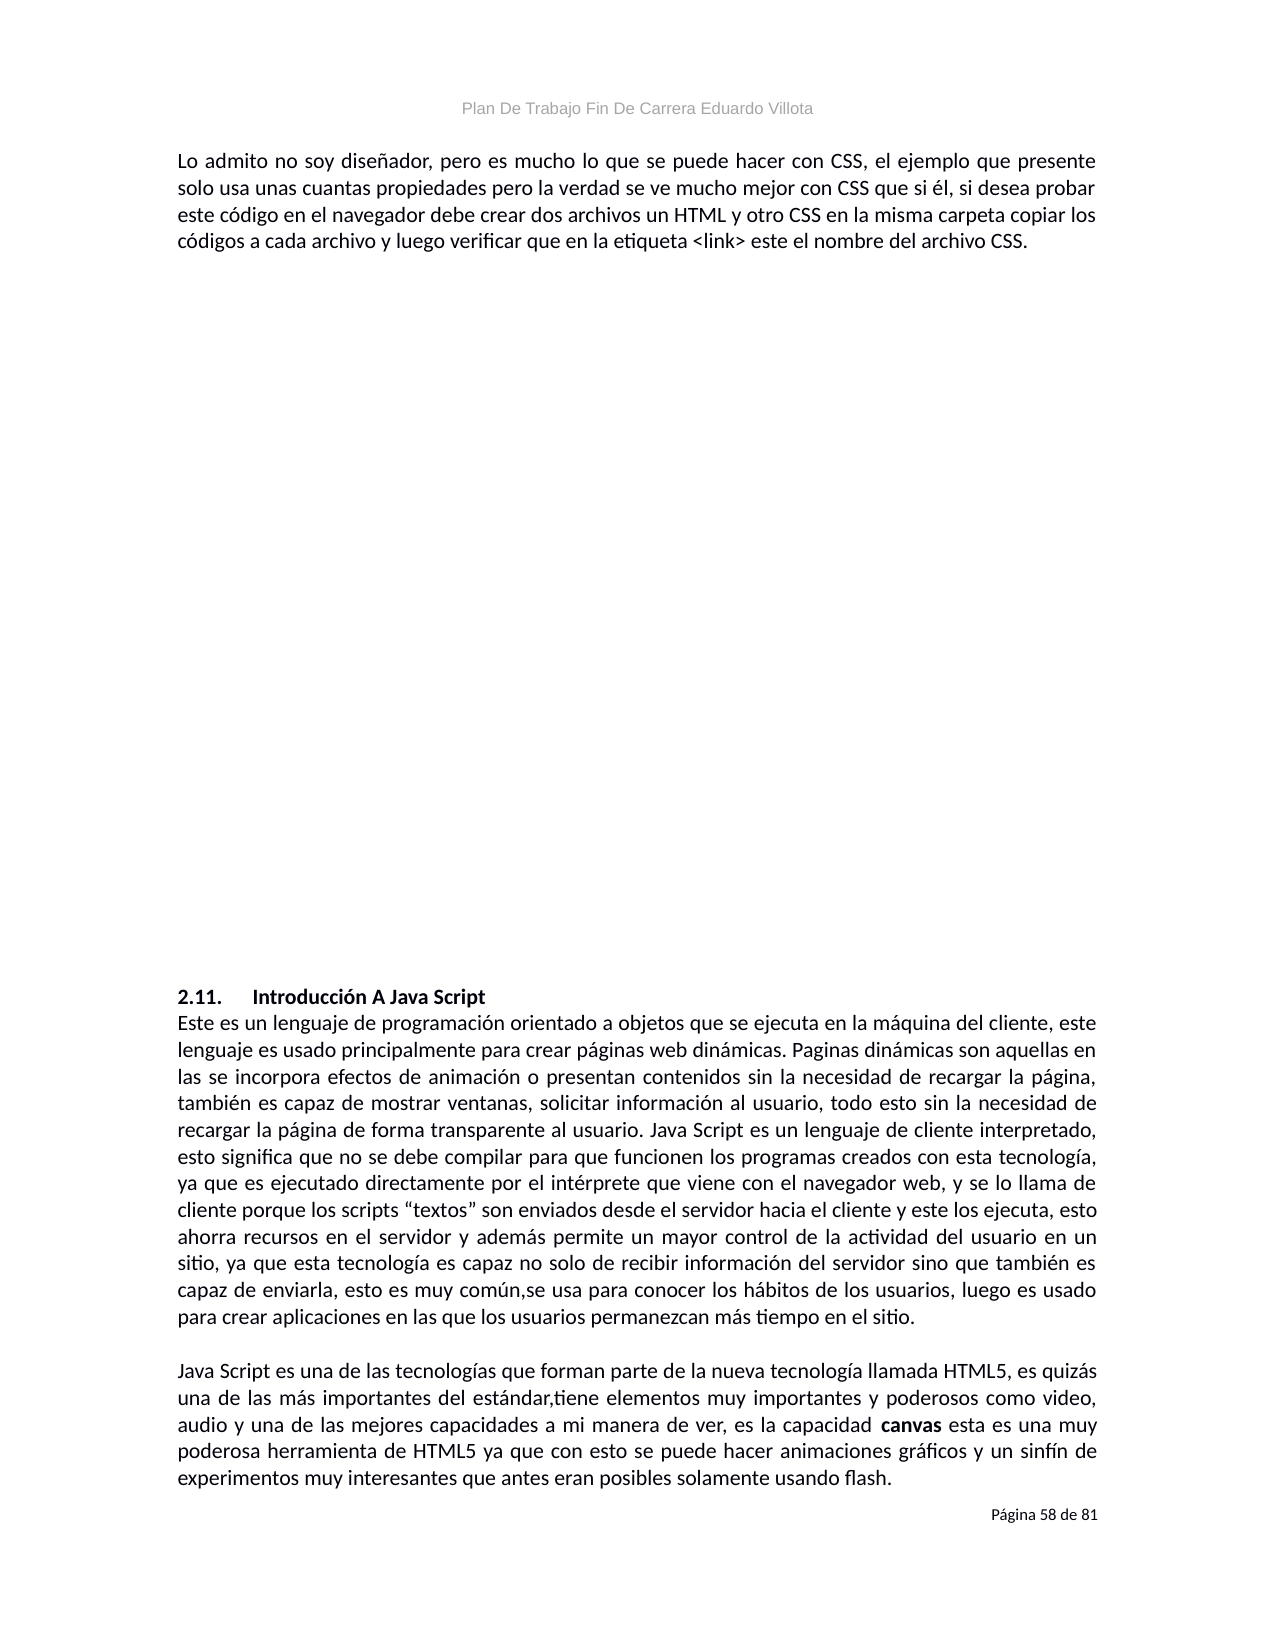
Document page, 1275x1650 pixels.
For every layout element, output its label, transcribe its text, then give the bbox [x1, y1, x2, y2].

text Java Script es una de las tecnologías que forman parte de la nueva tecnología llamada HTML5, es quizás una de las más importantes del estándar,tiene elementos muy importantes y poderosos como video, audio y una de las mejores capacidades a mi manera de ver, es la capacidad canvas esta es una muy poderosa herramienta de HTML5 ya que con esto se puede hacer animaciones gráficos y un sinfín de experimentos muy interesantes que antes eran posibles solamente usando flash. [177, 1357, 1098, 1491]
text Este es un lenguaje de programación orientado a objetos que se ejecuta en la máquina del cliente, este lenguaje es usado principalmente para crear páginas web dinámicas. Paginas dinámicas son aquellas en las se incorpora efectos de animación o presentan contenidos sin la necesidad de recargar la página, también es capaz de mostrar ventanas, solicitar información al usuario, todo esto sin la necesidad de recargar la página de forma transparente al usuario. Java Script es un lenguaje de cliente interpretado, esto significa que no se debe compilar para que funcionen los programas creados con esta tecnología, ya que es ejecutado directamente por el intérprete que viene con el navegador web, y se lo llama de cliente porque los scripts “textos” son enviados desde el servidor hacia el cliente y este los ejecuta, esto ahorra recursos en el servidor y además permite un mayor control de la actividad del usuario en un sitio, ya que esta tecnología es capaz no solo de recibir información del servidor sino que también es capaz de enviarla, esto es muy común,se usa para conocer los hábitos de los usuarios, luego es usado para crear aplicaciones en las que los usuarios permanezcan más tiempo en el sitio. [177, 1009, 1098, 1329]
text 2.11. Introducción A Java Script [177, 983, 1098, 1009]
text Lo admito no soy diseñador, pero es mucho lo que se puede hacer con CSS, el ejemplo que presente solo usa unas cuantas propiedades pero la verdad se ve mucho mejor con CSS que si él, si desea probar este código en el navegador debe crear dos archivos un HTML y otro CSS en la misma carpeta copiar los códigos a cada archivo y luego verificar que en la etiqueta <link> este el nombre del archivo CSS. [177, 148, 1098, 254]
